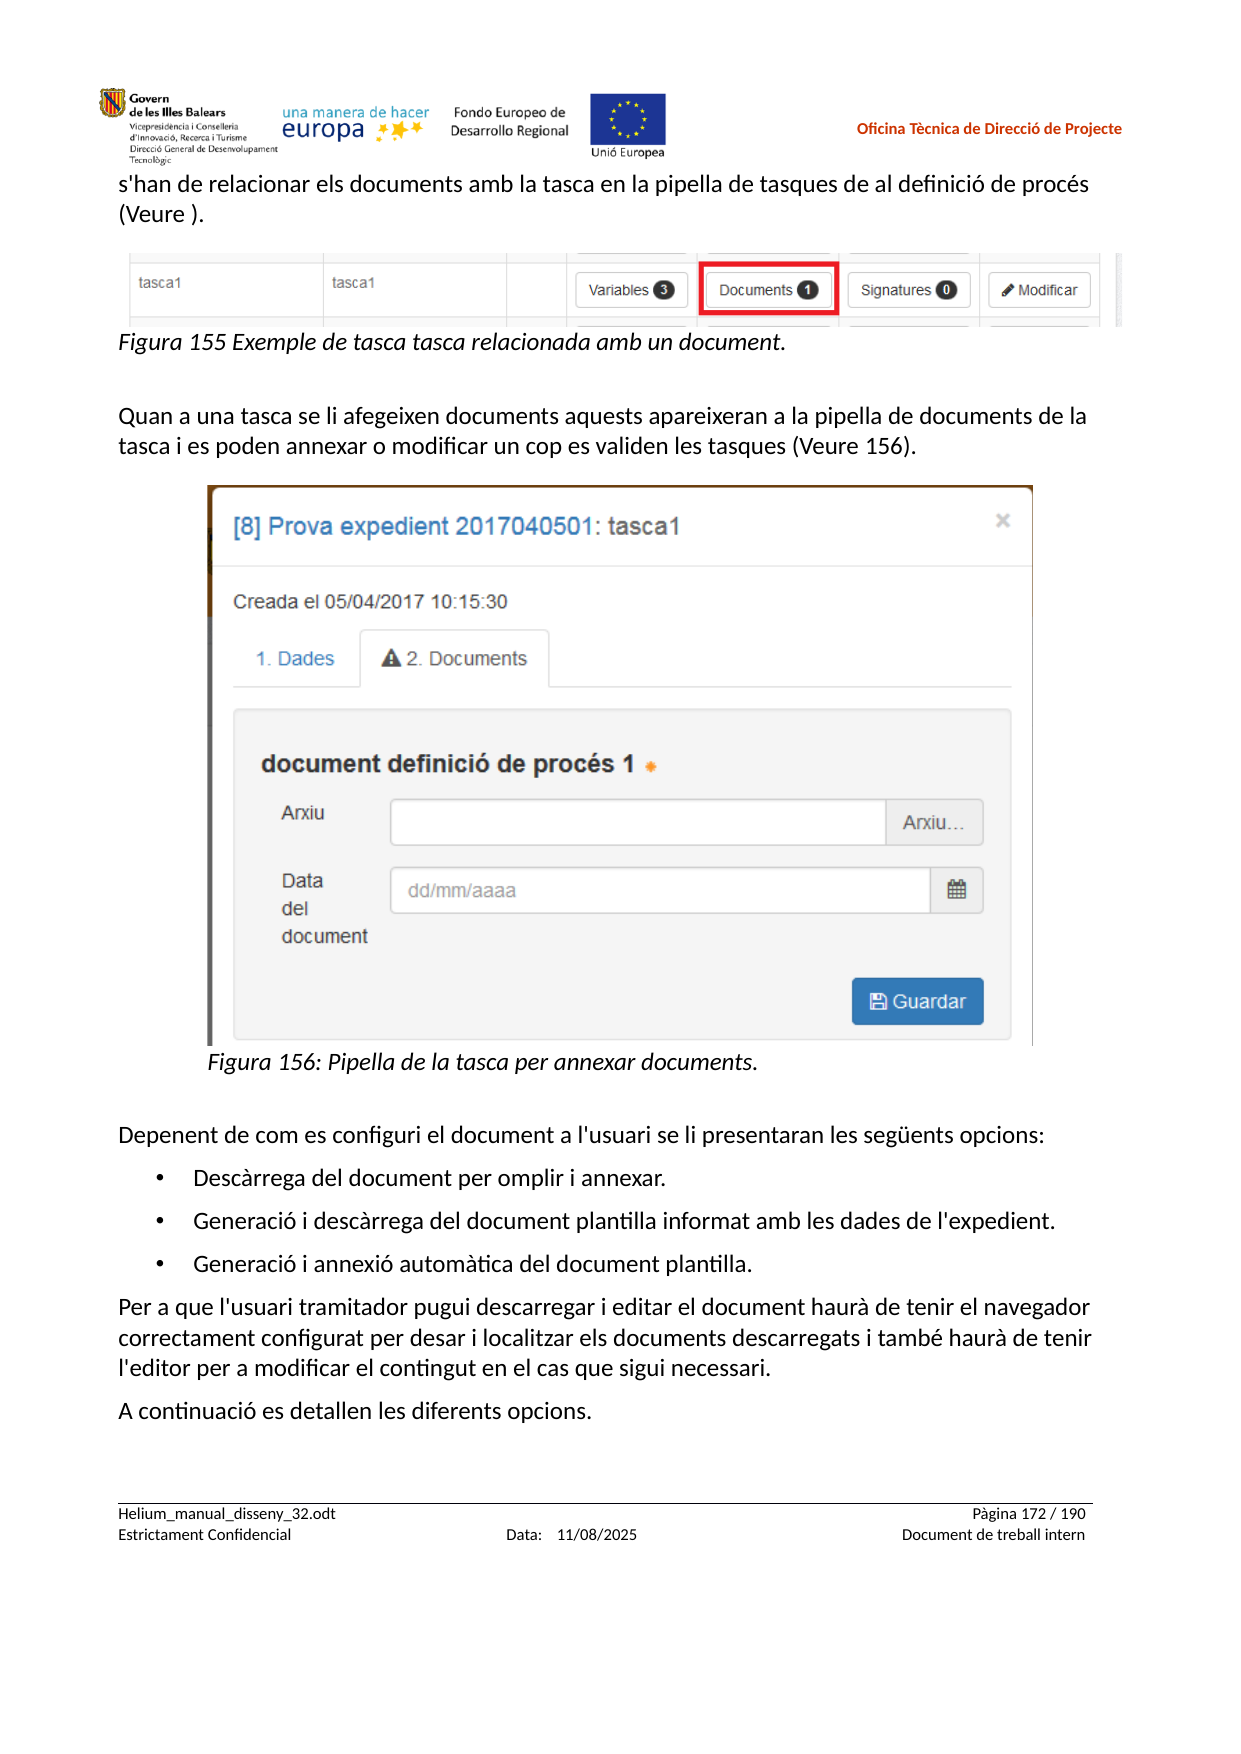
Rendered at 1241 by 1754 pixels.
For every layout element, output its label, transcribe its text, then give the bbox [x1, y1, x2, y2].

text Figura 156: Pipella de la tasca per annexar documents. [207, 1046, 1033, 1076]
text A continuació es detallen les diferents opcions. [118, 1395, 1122, 1426]
text Figura 155 Exemple de tasca tasca relacionada amb un document. [118, 327, 1122, 357]
picture [207, 485, 1033, 1046]
text Depenent de com es configuri el document a l'usuari se li presentaran les següents opcions: [118, 1119, 1122, 1150]
text Quan a una tasca se li afegeixen documents aquests apareixeran a la pipella de documents de la tasca i es poden annexar o modificar un cop es validen les tasques (Veure 156). [118, 400, 1122, 461]
list Generació i annexió automàtica del document plantilla. [156, 1248, 1122, 1279]
text Per a que l'usuari tramitador pugui descarregar i editar el document haurà de tenir el navegador correctament configurat per desar i localitzar els documents descarregats i també haurà de tenir l'editor per a modificar el contingut en el cas que sigui necessari. [118, 1291, 1122, 1383]
list Generació i descàrrega del document plantilla informat amb les dades de l'expedient. [156, 1205, 1122, 1236]
picture [99, 87, 668, 166]
picture [118, 253, 1123, 327]
text s'han de relacionar els documents amb la tasca en la pipella de tasques de al definició de procés (Veure ). [118, 168, 1122, 229]
list Descàrrega del document per omplir i annexar. [156, 1162, 1122, 1193]
